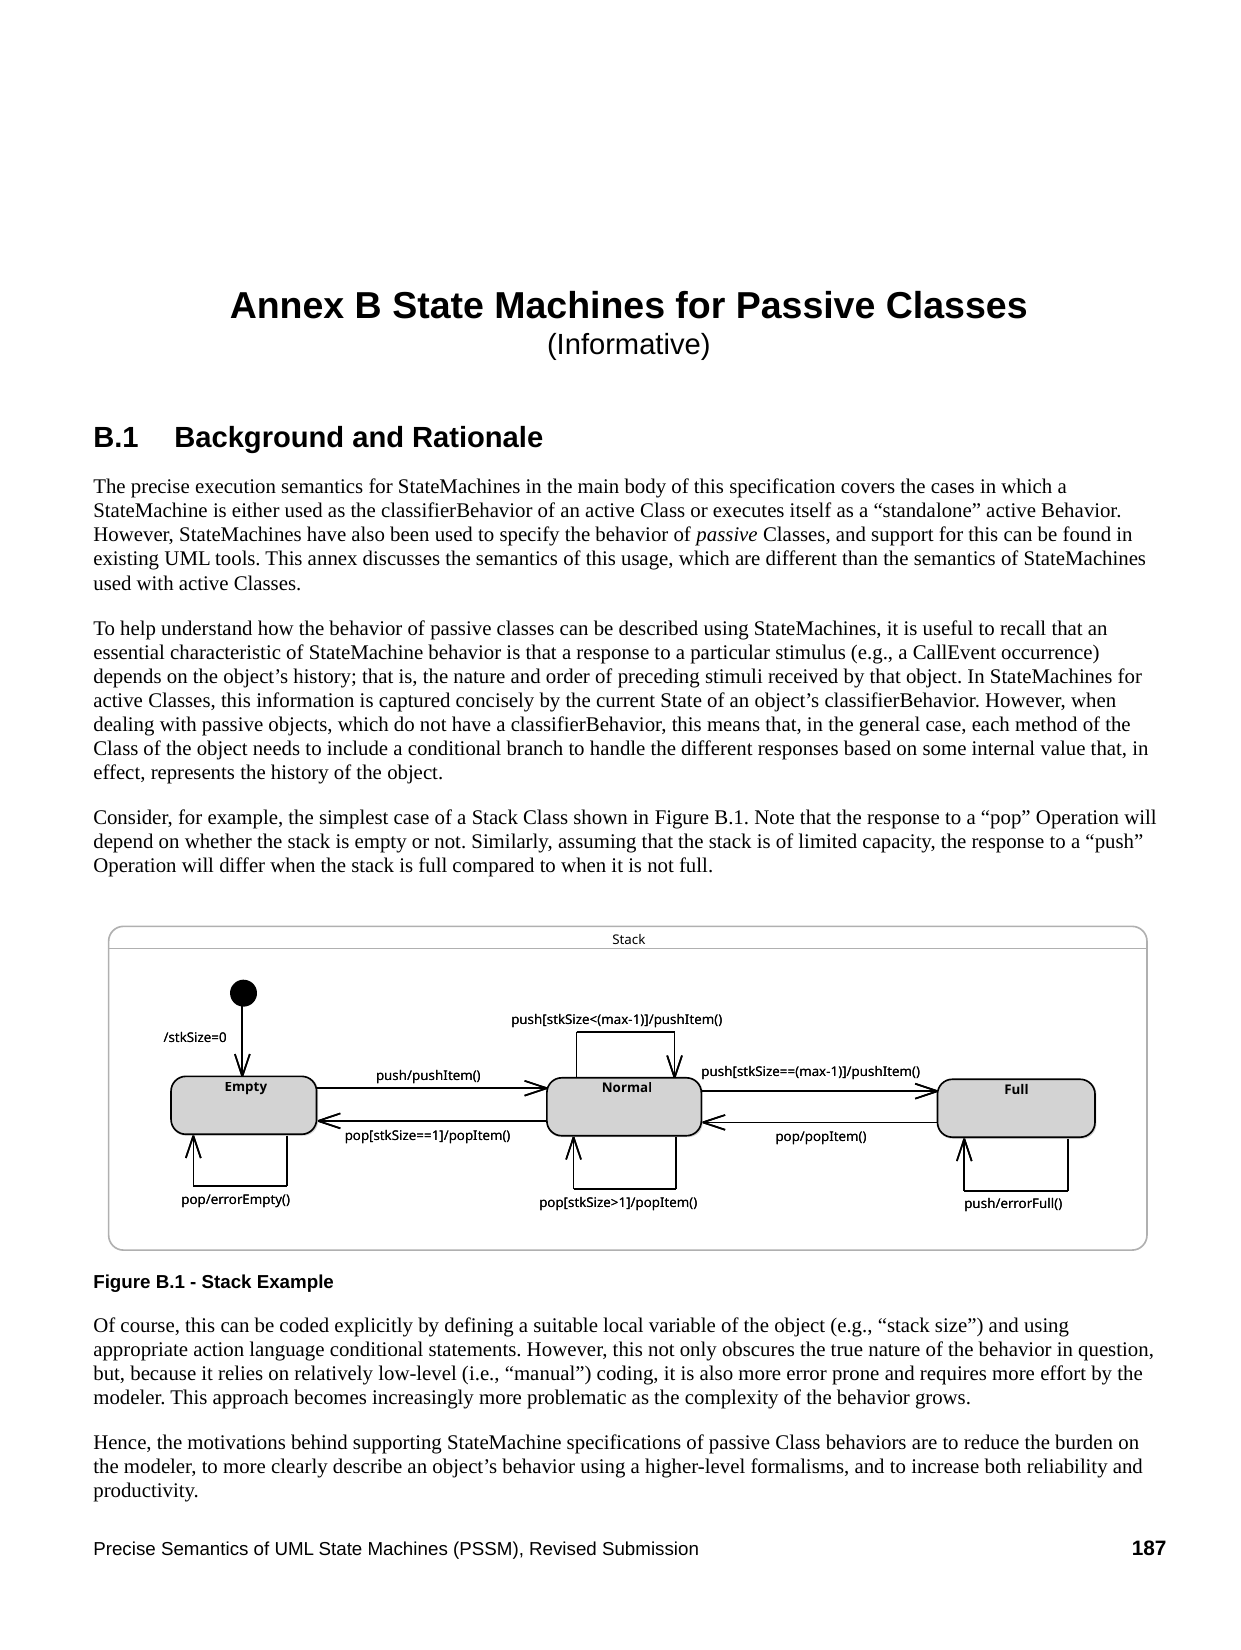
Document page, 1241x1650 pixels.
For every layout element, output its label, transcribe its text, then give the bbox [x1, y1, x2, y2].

text [93, 898, 1164, 911]
text Hence, the motivations behind supporting StateMachine specifications of passive Class behaviors are to reduce the burden on the modeler, to more clearly describe an object’s behavior using a higher-level formalisms, and to increase both reliability and productivity. [93, 1430, 1164, 1502]
text Consider, for example, the simplest case of a Stack Class shown in Figure B.1. Note that the response to a “pop” Operation will depend on whether the stack is empty or not. Similarly, assuming that the stack is of limited capacity, the response to a “push” Operation will differ when the stack is full compared to when it is not full. [93, 805, 1164, 877]
subtitle State Machines for Passive Classes [93, 283, 1164, 327]
text The precise execution semantics for StateMachines in the main body of this specification covers the cases in which a StateMachine is either used as the classifierBehavior of an active Class or executes itself as a “standalone” active Behavior. However, StateMachines have also been used to specify the behavior of passive Classes, and support for this can be found in existing UML tools. This annex discusses the semantics of this usage, which are different than the semantics of StateMachines used with active Classes. [93, 474, 1164, 594]
text Of course, this can be coded explicitly by defining a suitable local variable of the object (e.g., “stack size”) and using appropriate action language conditional statements. However, this not only obscures the true nature of the behavior in question, but, because it relies on relatively low-level (i.e., “manual”) coding, it is also more error prone and requires more effort by the modeler. This approach becomes increasingly more problematic as the complexity of the behavior grows. [93, 1292, 1164, 1409]
text To help understand how the behavior of passive classes can be described using StateMachines, it is useful to recall that an essential characteristic of StateMachine behavior is that a response to a particular stimulus (e.g., a CallEvent occurrence) depends on the object’s history; that is, the nature and order of preceding stimuli received by that object. In StateMachines for active Classes, this information is captured concisely by the current State of an object’s classifierBehavior. However, when dealing with passive objects, which do not have a classifierBehavior, this means that, in the general case, each method of the Class of the object needs to include a conditional branch to handle the different responses based on some internal value that, in effect, represents the history of the object. [93, 616, 1164, 784]
text (Informative) [93, 327, 1164, 360]
text Figure B.1 - Stack Example [93, 911, 1164, 1292]
subtitle Background and Rationale [93, 418, 1164, 453]
